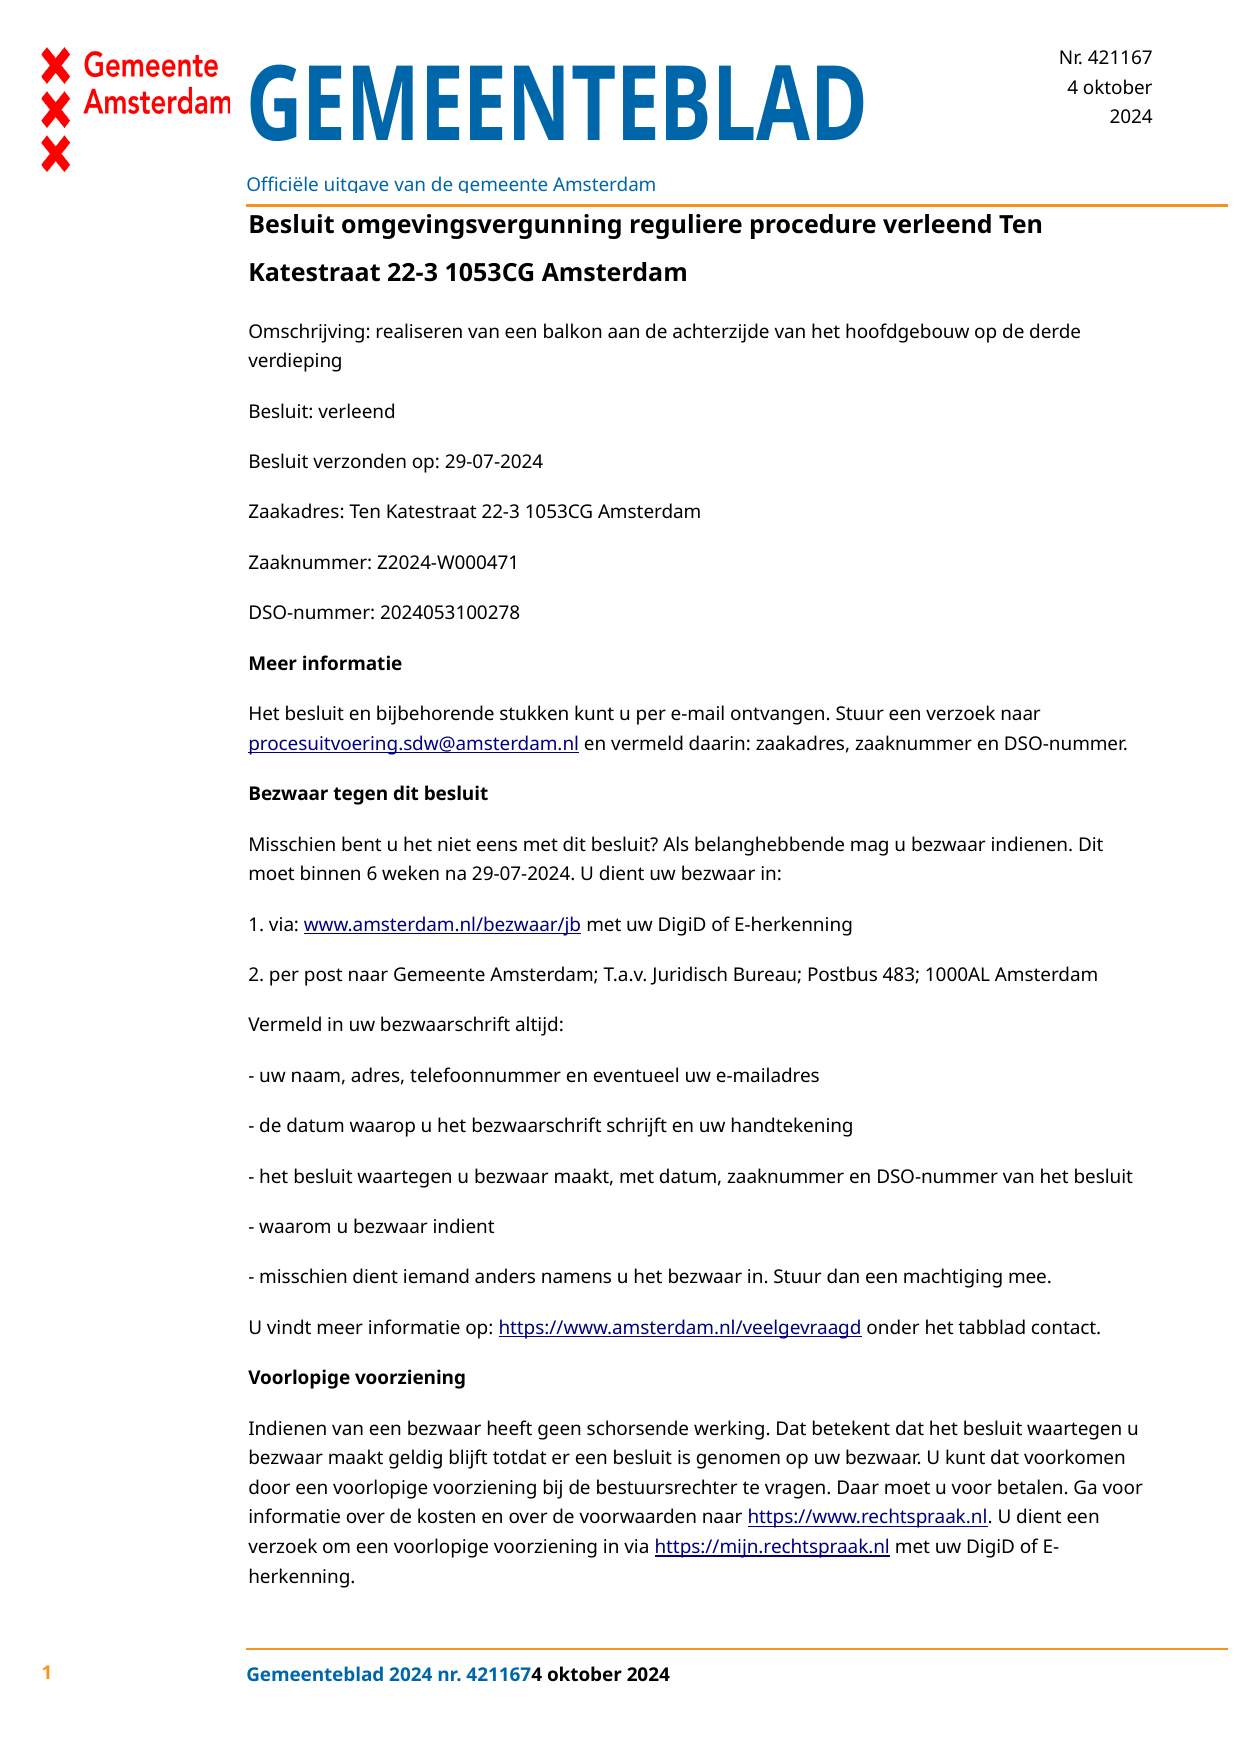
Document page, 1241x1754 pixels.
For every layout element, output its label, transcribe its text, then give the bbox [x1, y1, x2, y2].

picture [41, 47, 231, 172]
text Bezwaar tegen dit besluit [248, 780, 1152, 806]
text - het besluit waartegen u bezwaar maakt, met datum, zaaknummer en DSO-nummer van het besluit [248, 1163, 1152, 1189]
text DSO-nummer: 2024053100278 [248, 599, 1152, 625]
text 2. per post naar Gemeente Amsterdam; T.a.v. Juridisch Bureau; Postbus 483; 1000AL Amsterdam [248, 961, 1152, 987]
text Vermeld in uw bezwaarschrift altijd: [248, 1012, 1152, 1037]
text Meer informatie [248, 650, 1152, 676]
text Het besluit en bijbehorende stukken kunt u per e-mail ontvangen. Stuur een verzoek naar procesuitvoering.sdw@amsterdam.nl en vermeld daarin: zaakadres, zaaknummer en DSO-nummer. [248, 700, 1152, 756]
text U vindt meer informatie op: https://www.amsterdam.nl/veelgevraagd onder het tabblad contact. [248, 1314, 1152, 1340]
text Indienen van een bezwaar heeft geen schorsende werking. Dat betekent dat het besluit waartegen u bezwaar maakt geldig blijft totdat er een besluit is genomen op uw bezwaar. U kunt dat voorkomen door een voorlopige voorziening bij de bestuursrechter te vragen. Daar moet u voor betalen. Ga voor informatie over de kosten en over de voorwaarden naar https://www.rechtspraak.nl. U dient een verzoek om een voorlopige voorziening in via https://mijn.rechtspraak.nl met uw DigiD of E-herkenning. [248, 1415, 1152, 1589]
text - uw naam, adres, telefoonnummer en eventueel uw e-mailadres [248, 1062, 1152, 1088]
text Besluit omgevingsvergunning reguliere procedure verleend Ten Katestraat 22-3 1053CG Amsterdam [248, 207, 1152, 288]
text - waarom u bezwaar indient [248, 1213, 1152, 1239]
text Besluit verzonden op: 29-07-2024 [248, 448, 1152, 474]
text - de datum waarop u het bezwaarschrift schrijft en uw handtekening [248, 1112, 1152, 1138]
text Voorlopige voorziening [248, 1364, 1152, 1390]
text Besluit: verleend [248, 398, 1152, 424]
text 1. via: www.amsterdam.nl/bezwaar/jb met uw DigiD of E-herkenning [248, 911, 1152, 937]
text Zaaknummer: Z2024-W000471 [248, 549, 1152, 575]
text Misschien bent u het niet eens met dit besluit? Als belanghebbende mag u bezwaar indienen. Dit moet binnen 6 weken na 29-07-2024. U dient uw bezwaar in: [248, 831, 1152, 886]
text - misschien dient iemand anders namens u het bezwaar in. Stuur dan een machtiging mee. [248, 1264, 1152, 1289]
text Omschrijving: realiseren van een balkon aan de achterzijde van het hoofdgebouw op de derde verdieping [248, 318, 1152, 373]
text Zaakadres: Ten Katestraat 22-3 1053CG Amsterdam [248, 499, 1152, 524]
